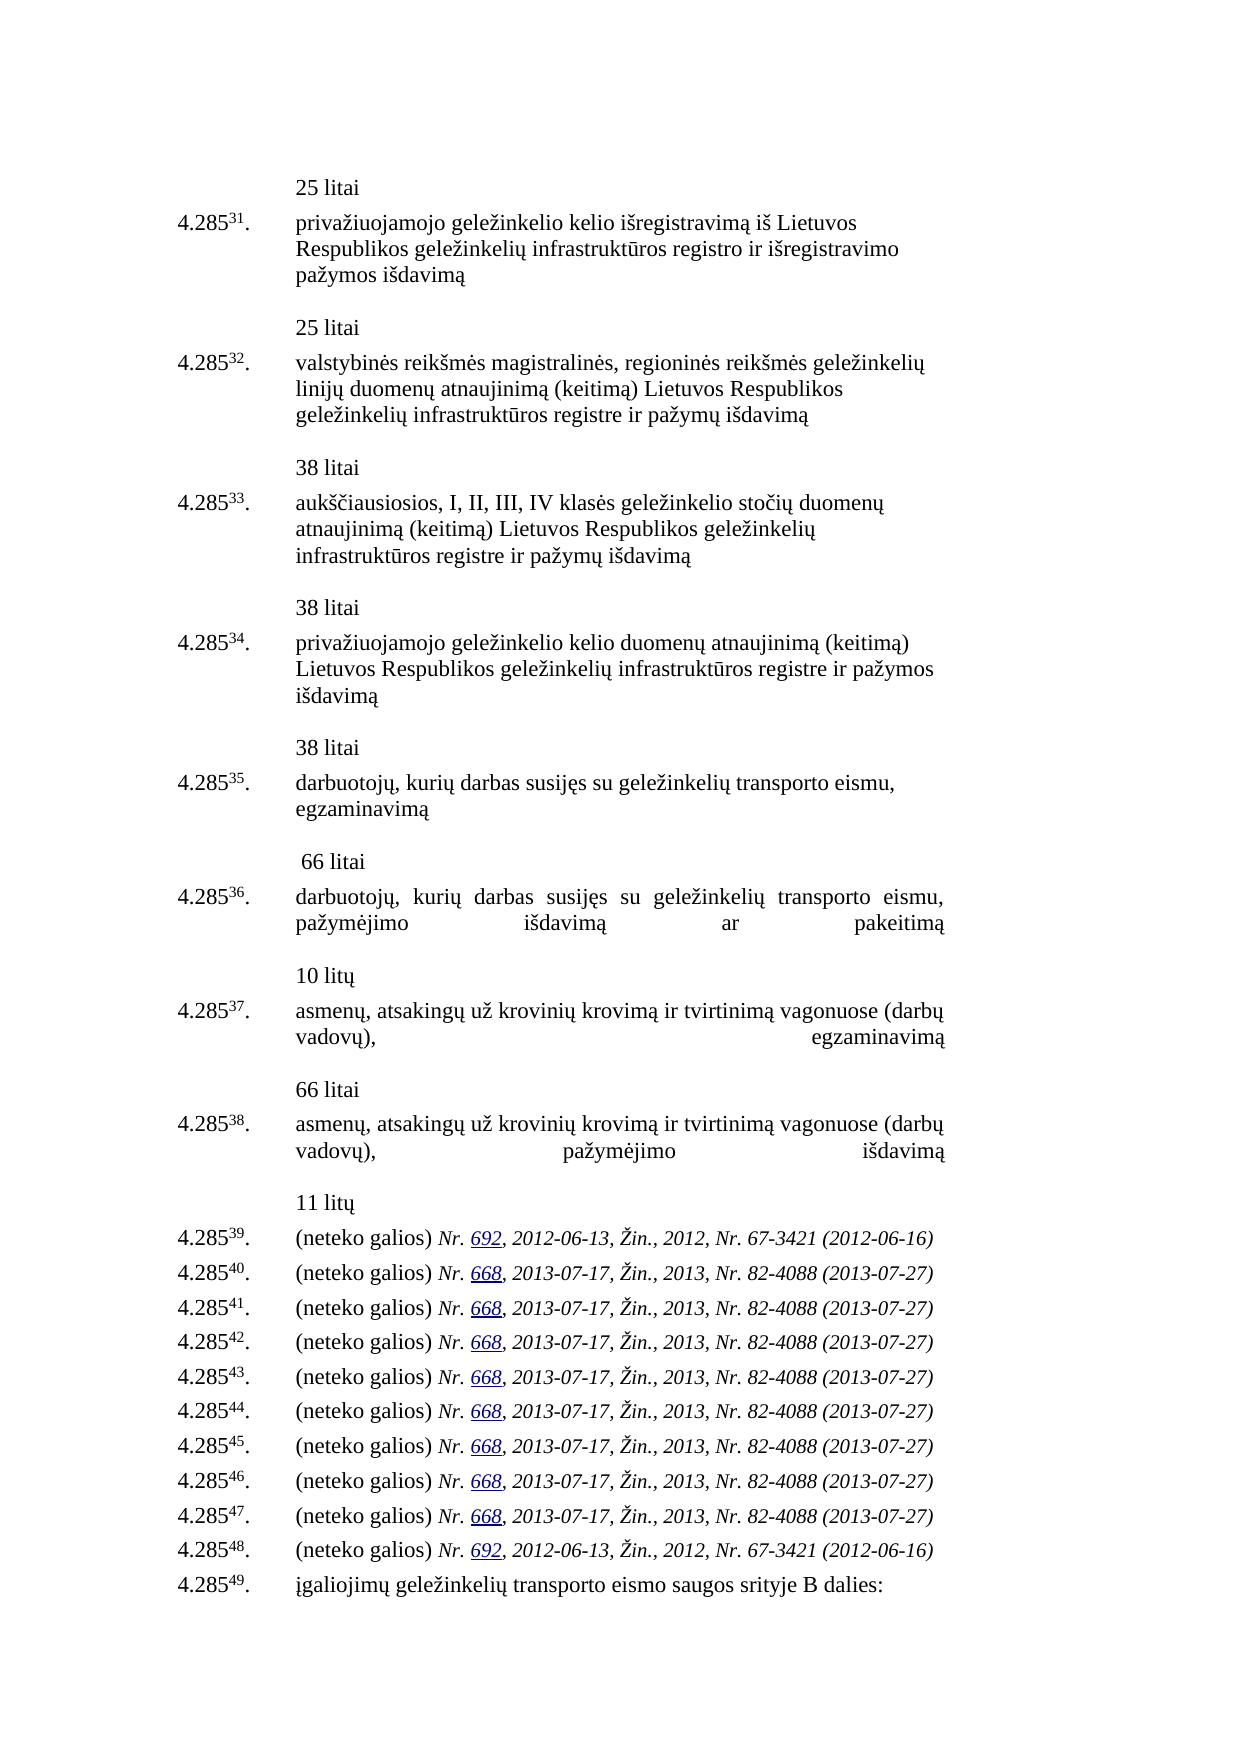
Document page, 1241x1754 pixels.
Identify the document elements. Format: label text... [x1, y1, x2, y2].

text 4.28546. (neteko galios) Nr. 668, 2013-07-17, Žin., 2013, Nr. 82-4088 (2013-07-27) [177, 1467, 945, 1493]
text 4.28538. asmenų, atsakingų už krovinių krovimą ir tvirtinimą vagonuose (darbų vadovų), pažymėjimo išdavimą 11 litų [177, 1110, 945, 1216]
text 4.28548. (neteko galios) Nr. 692, 2012-06-13, Žin., 2012, Nr. 67-3421 (2012-06-16) [177, 1536, 945, 1563]
text 4.28545. (neteko galios) Nr. 668, 2013-07-17, Žin., 2013, Nr. 82-4088 (2013-07-27) [177, 1432, 945, 1459]
text 4.28536. darbuotojų, kurių darbas susijęs su geležinkelių transporto eismu, pažymėjimo išdavimą ar pakeitimą 10 litų [177, 883, 945, 988]
text 4.28531. privažiuojamojo geležinkelio kelio išregistravimą iš Lietuvos Respublikos geležinkelių infrastruktūros registro ir išregistravimo pažymos išdavimą 25 litai [177, 209, 945, 341]
text 4.28547. (neteko galios) Nr. 668, 2013-07-17, Žin., 2013, Nr. 82-4088 (2013-07-27) [177, 1502, 945, 1528]
text 4.28543. (neteko galios) Nr. 668, 2013-07-17, Žin., 2013, Nr. 82-4088 (2013-07-27) [177, 1363, 945, 1389]
text 4.28534. privažiuojamojo geležinkelio kelio duomenų atnaujinimą (keitimą) Lietuvos Respublikos geležinkelių infrastruktūros registre ir pažymos išdavimą 38 litai [177, 629, 945, 761]
text 4.28535. darbuotojų, kurių darbas susijęs su geležinkelių transporto eismu, egzaminavimą 66 litai [177, 769, 930, 874]
text 4.28541. (neteko galios) Nr. 668, 2013-07-17, Žin., 2013, Nr. 82-4088 (2013-07-27) [177, 1293, 945, 1320]
text 4.28539. (neteko galios) Nr. 692, 2012-06-13, Žin., 2012, Nr. 67-3421 (2012-06-16) [177, 1224, 945, 1251]
text 4.28533. aukščiausiosios, I, II, III, IV klasės geležinkelio stočių duomenų atnaujinimą (keitimą) Lietuvos Respublikos geležinkelių infrastruktūros registre ir pažymų išdavimą 38 litai [177, 489, 945, 621]
text 4.28540. (neteko galios) Nr. 668, 2013-07-17, Žin., 2013, Nr. 82-4088 (2013-07-27) [177, 1259, 945, 1285]
text 4.28542. (neteko galios) Nr. 668, 2013-07-17, Žin., 2013, Nr. 82-4088 (2013-07-27) [177, 1328, 945, 1354]
text 4.28549. įgaliojimų geležinkelių transporto eismo saugos srityje B dalies: [177, 1571, 945, 1597]
text 4.28532. valstybinės reikšmės magistralinės, regioninės reikšmės geležinkelių linijų duomenų atnaujinimą (keitimą) Lietuvos Respublikos geležinkelių infrastruktūros registre ir pažymų išdavimą 38 litai [177, 349, 945, 481]
text 4.28544. (neteko galios) Nr. 668, 2013-07-17, Žin., 2013, Nr. 82-4088 (2013-07-27) [177, 1398, 945, 1424]
text 4.28537. asmenų, atsakingų už krovinių krovimą ir tvirtinimą vagonuose (darbų vadovų), egzaminavimą 66 litai [177, 997, 945, 1102]
text 25 litai [177, 148, 945, 200]
